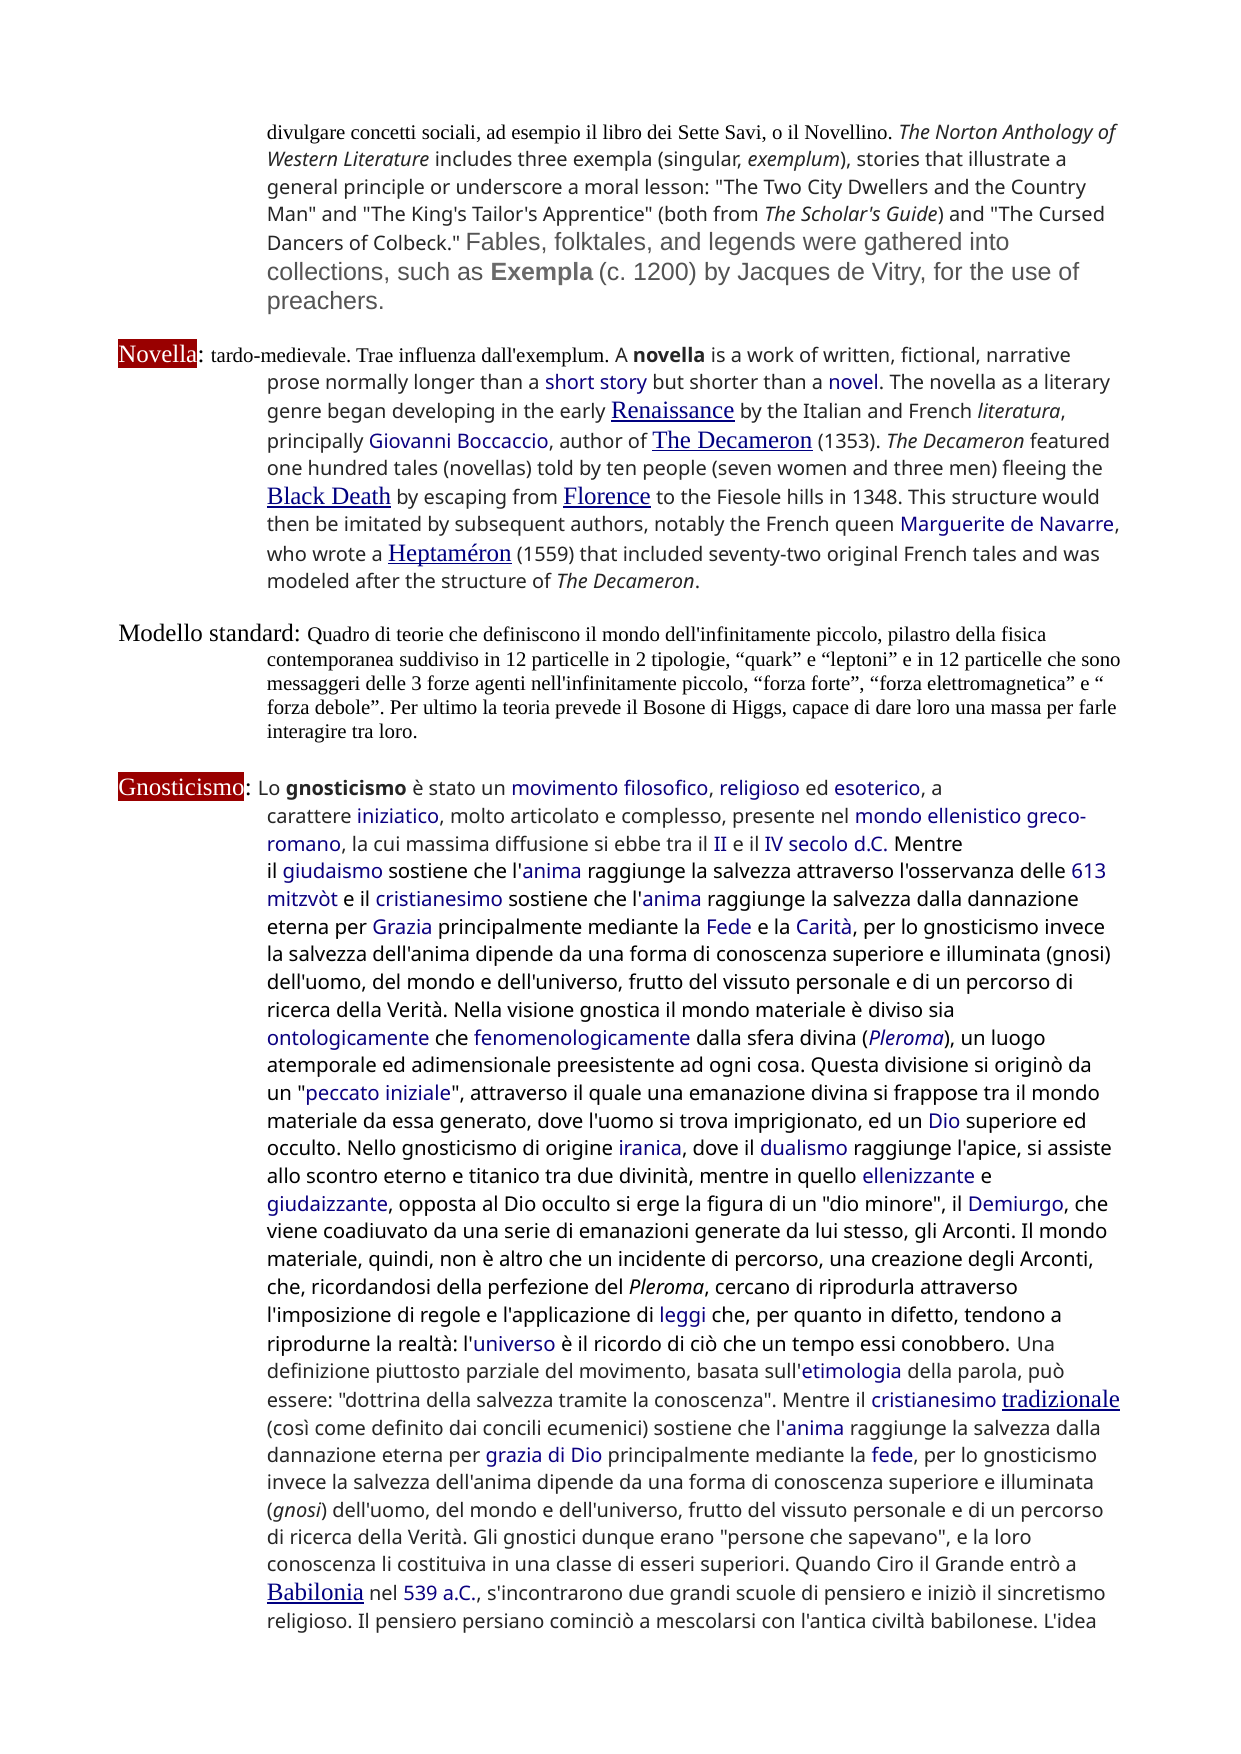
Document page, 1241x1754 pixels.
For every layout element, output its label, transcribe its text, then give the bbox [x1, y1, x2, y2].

text Modello standard: Quadro di teorie che definiscono il mondo dell'infinitamente piccolo, pilastro della fisica contemporanea suddiviso in 12 particelle in 2 tipologie, “quark” e “leptoni” e in 12 particelle che sono messaggeri delle 3 forze agenti nell'infinitamente piccolo, “forza forte”, “forza elettromagnetica” e “ forza debole”. Per ultimo la teoria prevede il Bosone di Higgs, capace di dare loro una massa per farle interagire tra loro. [118, 618, 1122, 743]
text Gnosticismo: Lo gnosticismo è stato un movimento filosofico, religioso ed esoterico, a carattere iniziatico, molto articolato e complesso, presente nel mondo ellenistico greco-romano, la cui massima diffusione si ebbe tra il II e il IV secolo d.C. Mentre il giudaismo sostiene che l'anima raggiunge la salvezza attraverso l'osservanza delle 613 mitzvòt e il cristianesimo sostiene che l'anima raggiunge la salvezza dalla dannazione eterna per Grazia principalmente mediante la Fede e la Carità, per lo gnosticismo invece la salvezza dell'anima dipende da una forma di conoscenza superiore e illuminata (gnosi) dell'uomo, del mondo e dell'universo, frutto del vissuto personale e di un percorso di ricerca della Verità. Nella visione gnostica il mondo materiale è diviso sia ontologicamente che fenomenologicamente dalla sfera divina (Pleroma), un luogo atemporale ed adimensionale preesistente ad ogni cosa. Questa divisione si originò da un "peccato iniziale", attraverso il quale una emanazione divina si frappose tra il mondo materiale da essa generato, dove l'uomo si trova imprigionato, ed un Dio superiore ed occulto. Nello gnosticismo di origine iranica, dove il dualismo raggiunge l'apice, si assiste allo scontro eterno e titanico tra due divinità, mentre in quello ellenizzante e giudaizzante, opposta al Dio occulto si erge la figura di un "dio minore", il Demiurgo, che viene coadiuvato da una serie di emanazioni generate da lui stesso, gli Arconti. Il mondo materiale, quindi, non è altro che un incidente di percorso, una creazione degli Arconti, che, ricordandosi della perfezione del Pleroma, cercano di riprodurla attraverso l'imposizione di regole e l'applicazione di leggi che, per quanto in difetto, tendono a riprodurne la realtà: l'universo è il ricordo di ciò che un tempo essi conobbero. Una definizione piuttosto parziale del movimento, basata sull'etimologia della parola, può essere: "dottrina della salvezza tramite la conoscenza". Mentre il cristianesimo tradizionale (così come definito dai concili ecumenici) sostiene che l'anima raggiunge la salvezza dalla dannazione eterna per grazia di Dio principalmente mediante la fede, per lo gnosticismo invece la salvezza dell'anima dipende da una forma di conoscenza superiore e illuminata (gnosi) dell'uomo, del mondo e dell'universo, frutto del vissuto personale e di un percorso di ricerca della Verità. Gli gnostici dunque erano "persone che sapevano", e la loro conoscenza li costituiva in una classe di esseri superiori. Quando Ciro il Grande entrò a Babilonia nel 539 a.C., s'incontrarono due grandi scuole di pensiero e iniziò il sincretismo religioso. Il pensiero persiano cominciò a mescolarsi con l'antica civiltà babilonese. L'idea [118, 772, 1122, 1634]
text divulgare concetti sociali, ad esempio il libro dei Sette Savi, o il Novellino. The Norton Anthology of Western Literature includes three exempla (singular, exemplum), stories that illustrate a general principle or underscore a moral lesson: "The Two City Dwellers and the Country Man" and "The King's Tailor's Apprentice" (both from The Scholar's Guide) and "The Cursed Dancers of Colbeck." Fables, folktales, and legends were gathered into collections, such as Exempla (c. 1200) by Jacques de Vitry, for the use of preachers. [118, 118, 1122, 315]
text Novella: tardo-medievale. Trae influenza dall'exemplum. A novella is a work of written, fictional, narrative prose normally longer than a short story but shorter than a novel. The novella as a literary genre began developing in the early Renaissance by the Italian and French literatura, principally Giovanni Boccaccio, author of The Decameron (1353). The Decameron featured one hundred tales (novellas) told by ten people (seven women and three men) fleeing the Black Death by escaping from Florence to the Fiesole hills in 1348. This structure would then be imitated by subsequent authors, notably the French queen Marguerite de Navarre, who wrote a Heptaméron (1559) that included seventy-two original French tales and was modeled after the structure of The Decameron. [118, 339, 1122, 594]
